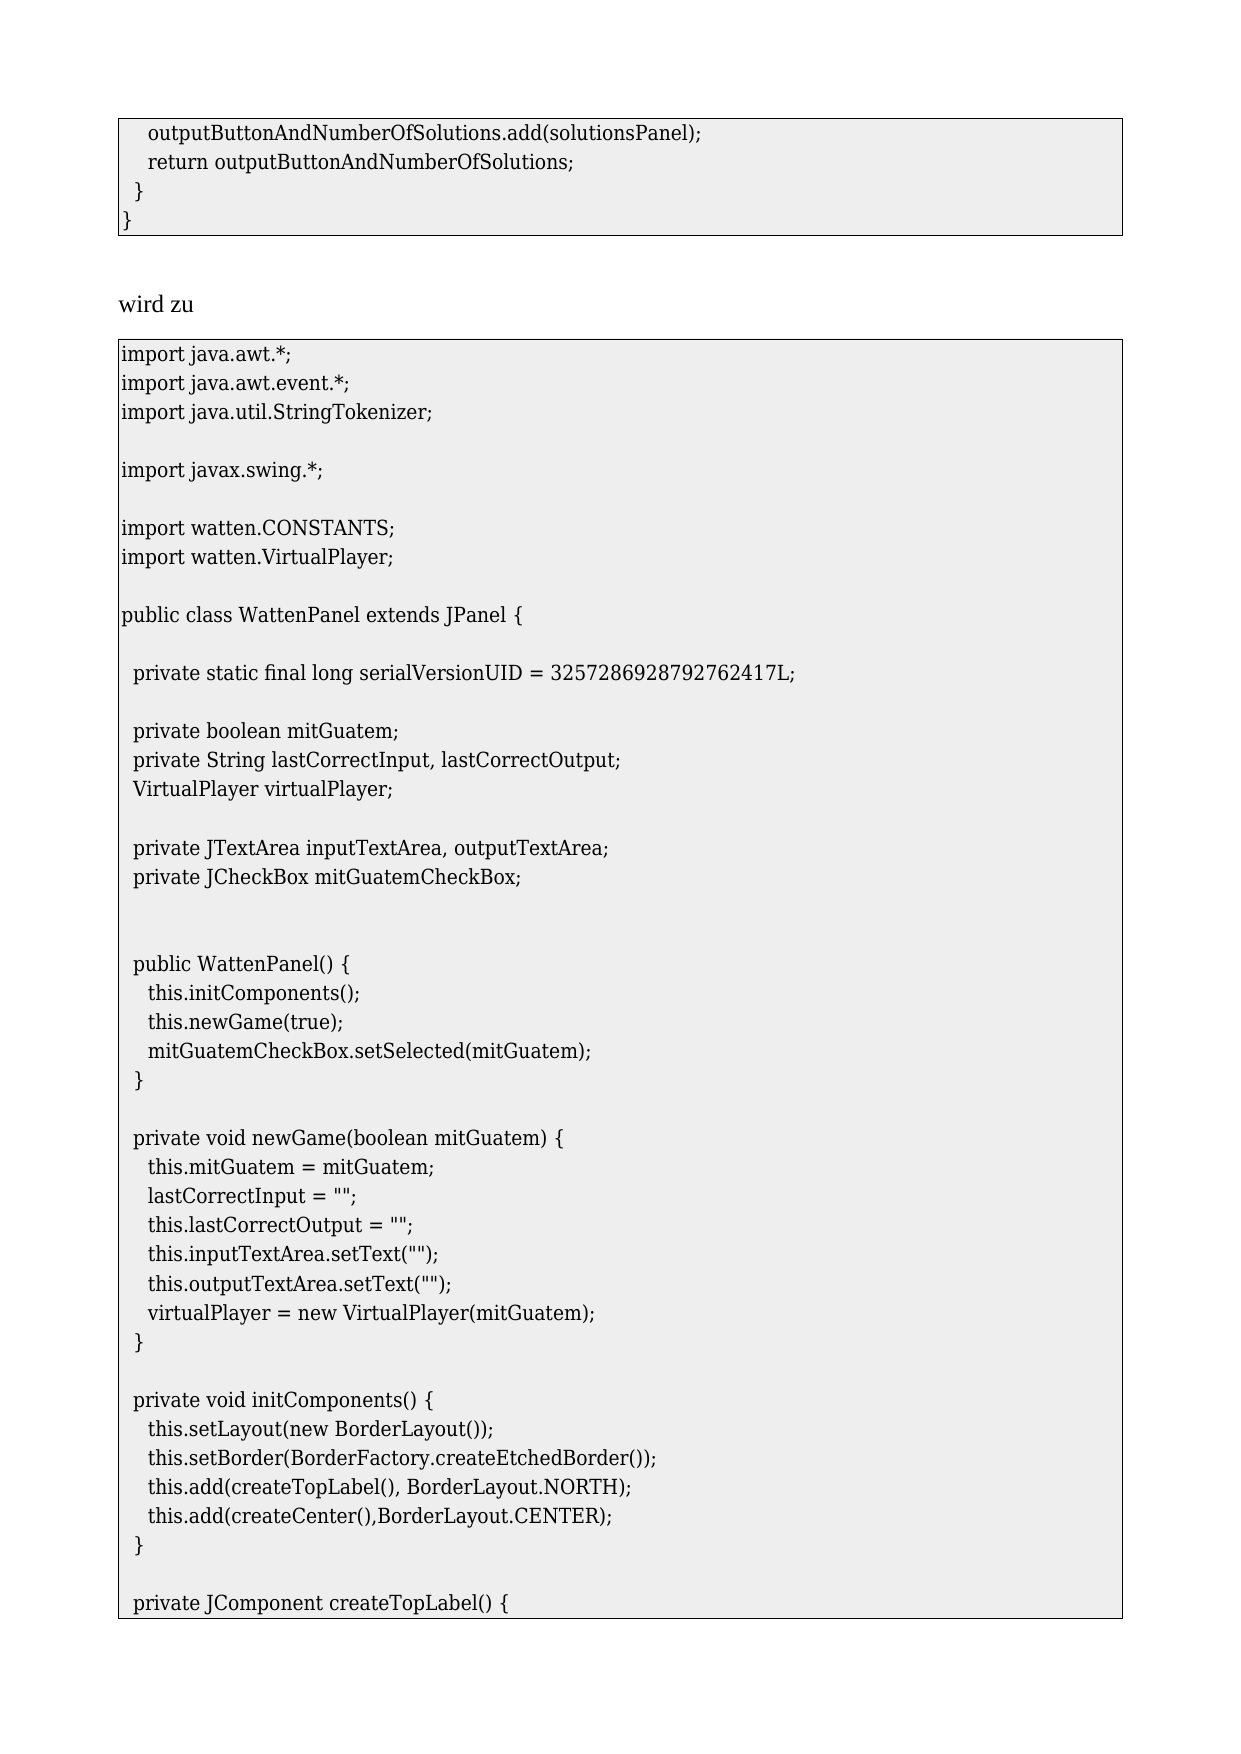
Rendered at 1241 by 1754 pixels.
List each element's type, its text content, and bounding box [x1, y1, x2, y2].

text this.outputTextArea.setText(""); [119, 1268, 1122, 1296]
text this.mitGuatem = mitGuatem; [119, 1152, 1122, 1179]
text private JTextArea inputTextArea, outputTextArea; [119, 833, 1122, 860]
text import watten.CONSTANTS; [119, 513, 1122, 540]
text } [119, 1530, 1122, 1557]
text public class WattenPanel extends JPanel { [119, 600, 1122, 627]
text this.newGame(true); [119, 1007, 1122, 1034]
text wird zu [118, 289, 1122, 318]
text outputButtonAndNumberOfSolutions.add(solutionsPanel); [119, 119, 1122, 145]
text private void initComponents() { [119, 1385, 1122, 1412]
text this.add(createCenter(),BorderLayout.CENTER); [119, 1501, 1122, 1528]
text } [119, 1065, 1122, 1092]
text } [119, 1327, 1122, 1354]
text mitGuatemCheckBox.setSelected(mitGuatem); [119, 1036, 1122, 1063]
text import watten.VirtualPlayer; [119, 542, 1122, 569]
text } [119, 205, 1122, 235]
text virtualPlayer = new VirtualPlayer(mitGuatem); [119, 1298, 1122, 1325]
text import javax.swing.*; [119, 455, 1122, 482]
text this.lastCorrectOutput = ""; [119, 1210, 1122, 1238]
text this.initComponents(); [119, 978, 1122, 1005]
text this.inputTextArea.setText(""); [119, 1239, 1122, 1267]
text private JComponent createTopLabel() { [119, 1588, 1122, 1618]
text private void newGame(boolean mitGuatem) { [119, 1123, 1122, 1151]
text private boolean mitGuatem; [119, 716, 1122, 744]
text } [119, 176, 1122, 203]
text return outputButtonAndNumberOfSolutions; [119, 147, 1122, 174]
text this.setLayout(new BorderLayout()); [119, 1414, 1122, 1441]
text this.add(createTopLabel(), BorderLayout.NORTH); [119, 1472, 1122, 1499]
text import java.awt.*; [119, 340, 1122, 366]
text private JCheckBox mitGuatemCheckBox; [119, 862, 1122, 889]
text private static final long serialVersionUID = 3257286928792762417L; [119, 658, 1122, 686]
text private String lastCorrectInput, lastCorrectOutput; [119, 745, 1122, 773]
text VirtualPlayer virtualPlayer; [119, 774, 1122, 802]
text import java.util.StringTokenizer; [119, 397, 1122, 424]
text lastCorrectInput = ""; [119, 1181, 1122, 1209]
text this.setBorder(BorderFactory.createEtchedBorder()); [119, 1443, 1122, 1470]
text public WattenPanel() { [119, 949, 1122, 976]
text import java.awt.event.*; [119, 368, 1122, 395]
